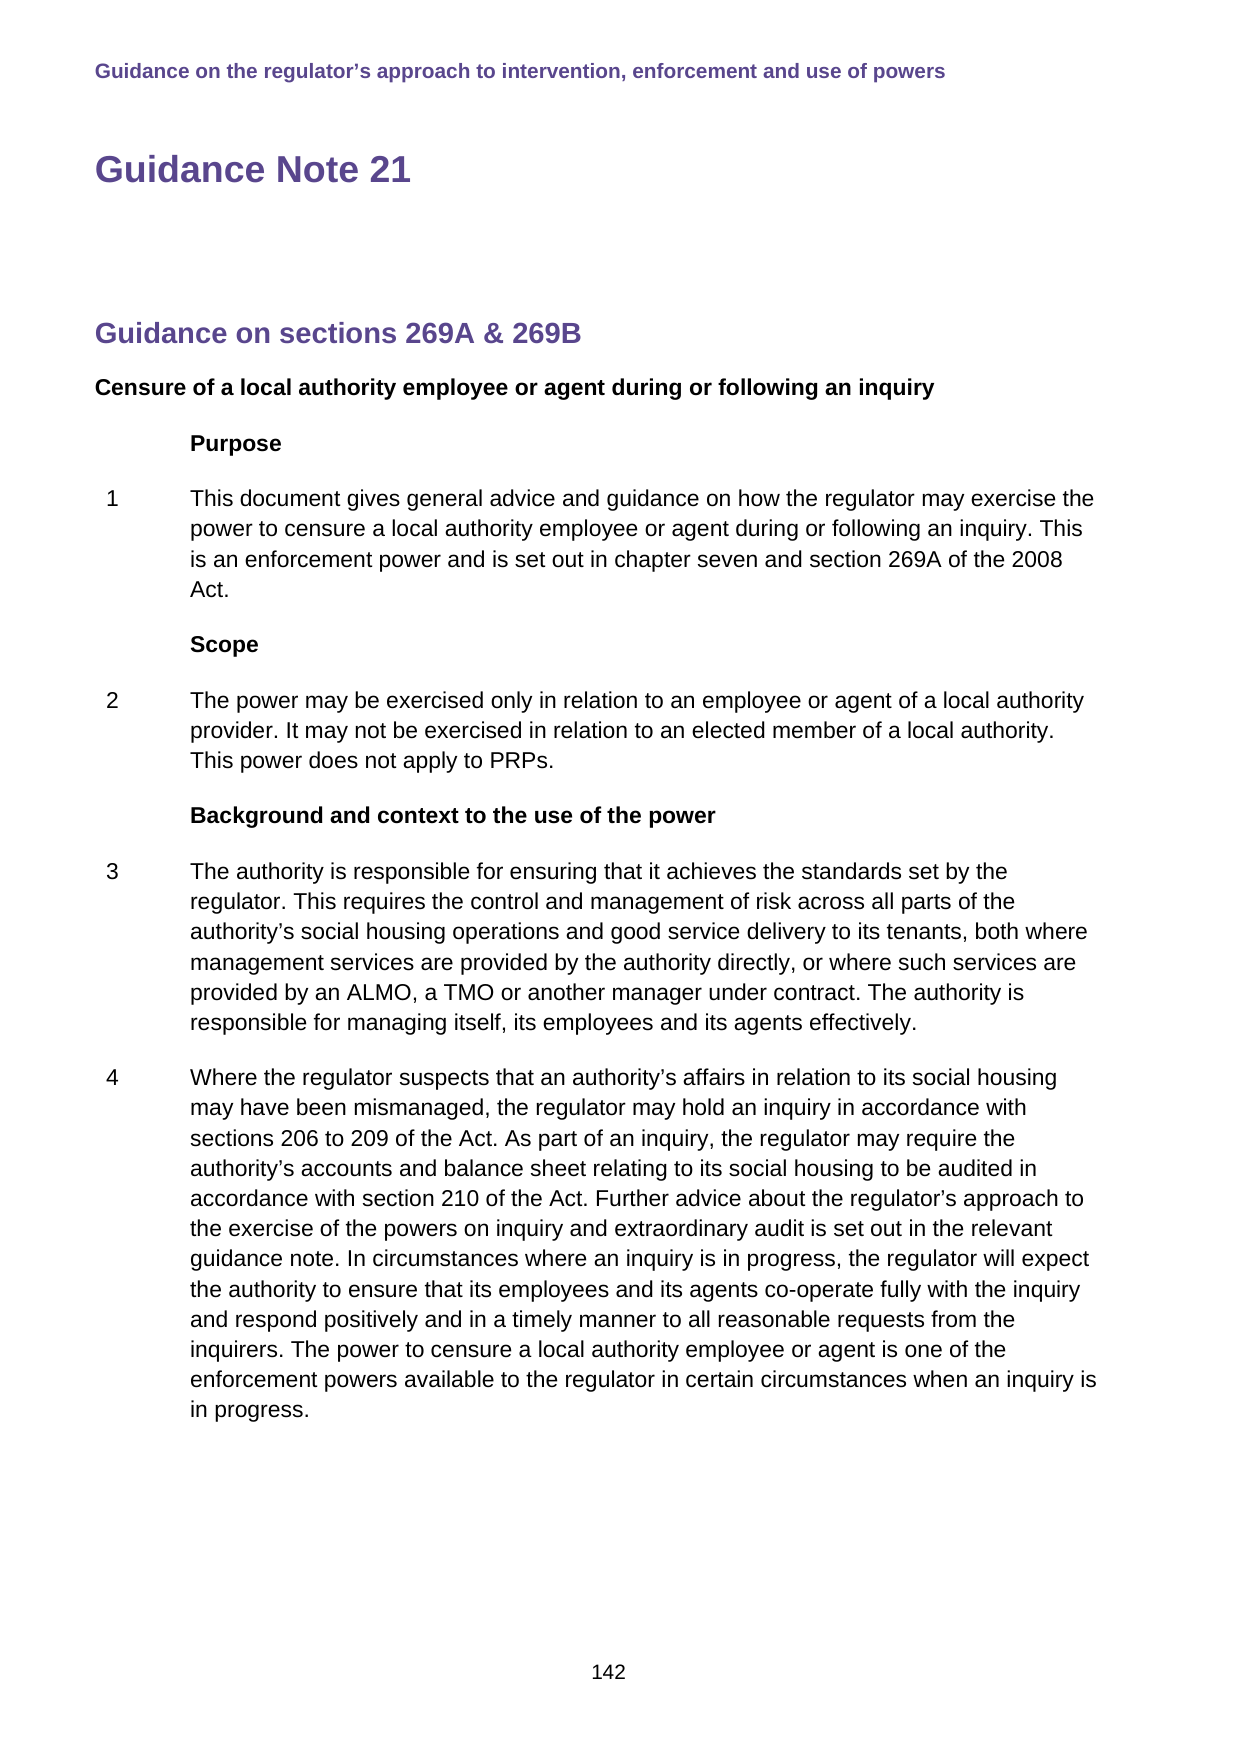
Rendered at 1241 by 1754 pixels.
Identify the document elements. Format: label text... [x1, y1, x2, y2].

table_header [95, 430, 179, 485]
table_cell This document gives general advice and guidance on how the regulator may exercise the power to censure a local authority employee or agent during or following an inquiry. This is an enforcement power and is set out in chapter seven and section 269A of the 2008 Act. [179, 485, 1110, 631]
table_cell 1 [95, 485, 179, 631]
subtitle Guidance on sections 269A & 269B [94, 316, 1122, 349]
text Censure of a local authority employee or agent during or following an inquiry [94, 374, 1122, 401]
table_cell 4 [95, 1064, 179, 1617]
table_cell 2 [95, 687, 179, 802]
table_cell Scope [179, 631, 1110, 687]
table_cell Background and context to the use of the power [179, 802, 1110, 858]
table_cell Where the regulator suspects that an authority’s affairs in relation to its social housing may have been mismanaged, the regulator may hold an inquiry in accordance with sections 206 to 209 of the Act. As part of an inquiry, the regulator may require the authority’s accounts and balance sheet relating to its social housing to be audited in accordance with section 210 of the Act. Further advice about the regulator’s approach to the exercise of the powers on inquiry and extraordinary audit is set out in the relevant guidance note. In circumstances where an inquiry is in progress, the regulator will expect the authority to ensure that its employees and its agents co-operate fully with the inquiry and respond positively and in a timely manner to all reasonable requests from the inquirers. The power to censure a local authority employee or agent is one of the enforcement powers available to the regulator in certain circumstances when an inquiry is in progress. [179, 1064, 1110, 1617]
table_cell The authority is responsible for ensuring that it achieves the standards set by the regulator. This requires the control and management of risk across all parts of the authority’s social housing operations and good service delivery to its tenants, both where management services are provided by the authority directly, or where such services are provided by an ALMO, a TMO or another manager under contract. The authority is responsible for managing itself, its employees and its agents effectively. [179, 858, 1110, 1064]
subtitle Guidance Note 21 [94, 148, 1122, 191]
table_cell 3 [95, 858, 179, 1064]
table_cell [95, 802, 179, 858]
table_cell [95, 631, 179, 687]
table_header Purpose [179, 430, 1110, 485]
table_cell The power may be exercised only in relation to an employee or agent of a local authority provider. It may not be exercised in relation to an elected member of a local authority. This power does not apply to PRPs. [179, 687, 1110, 802]
